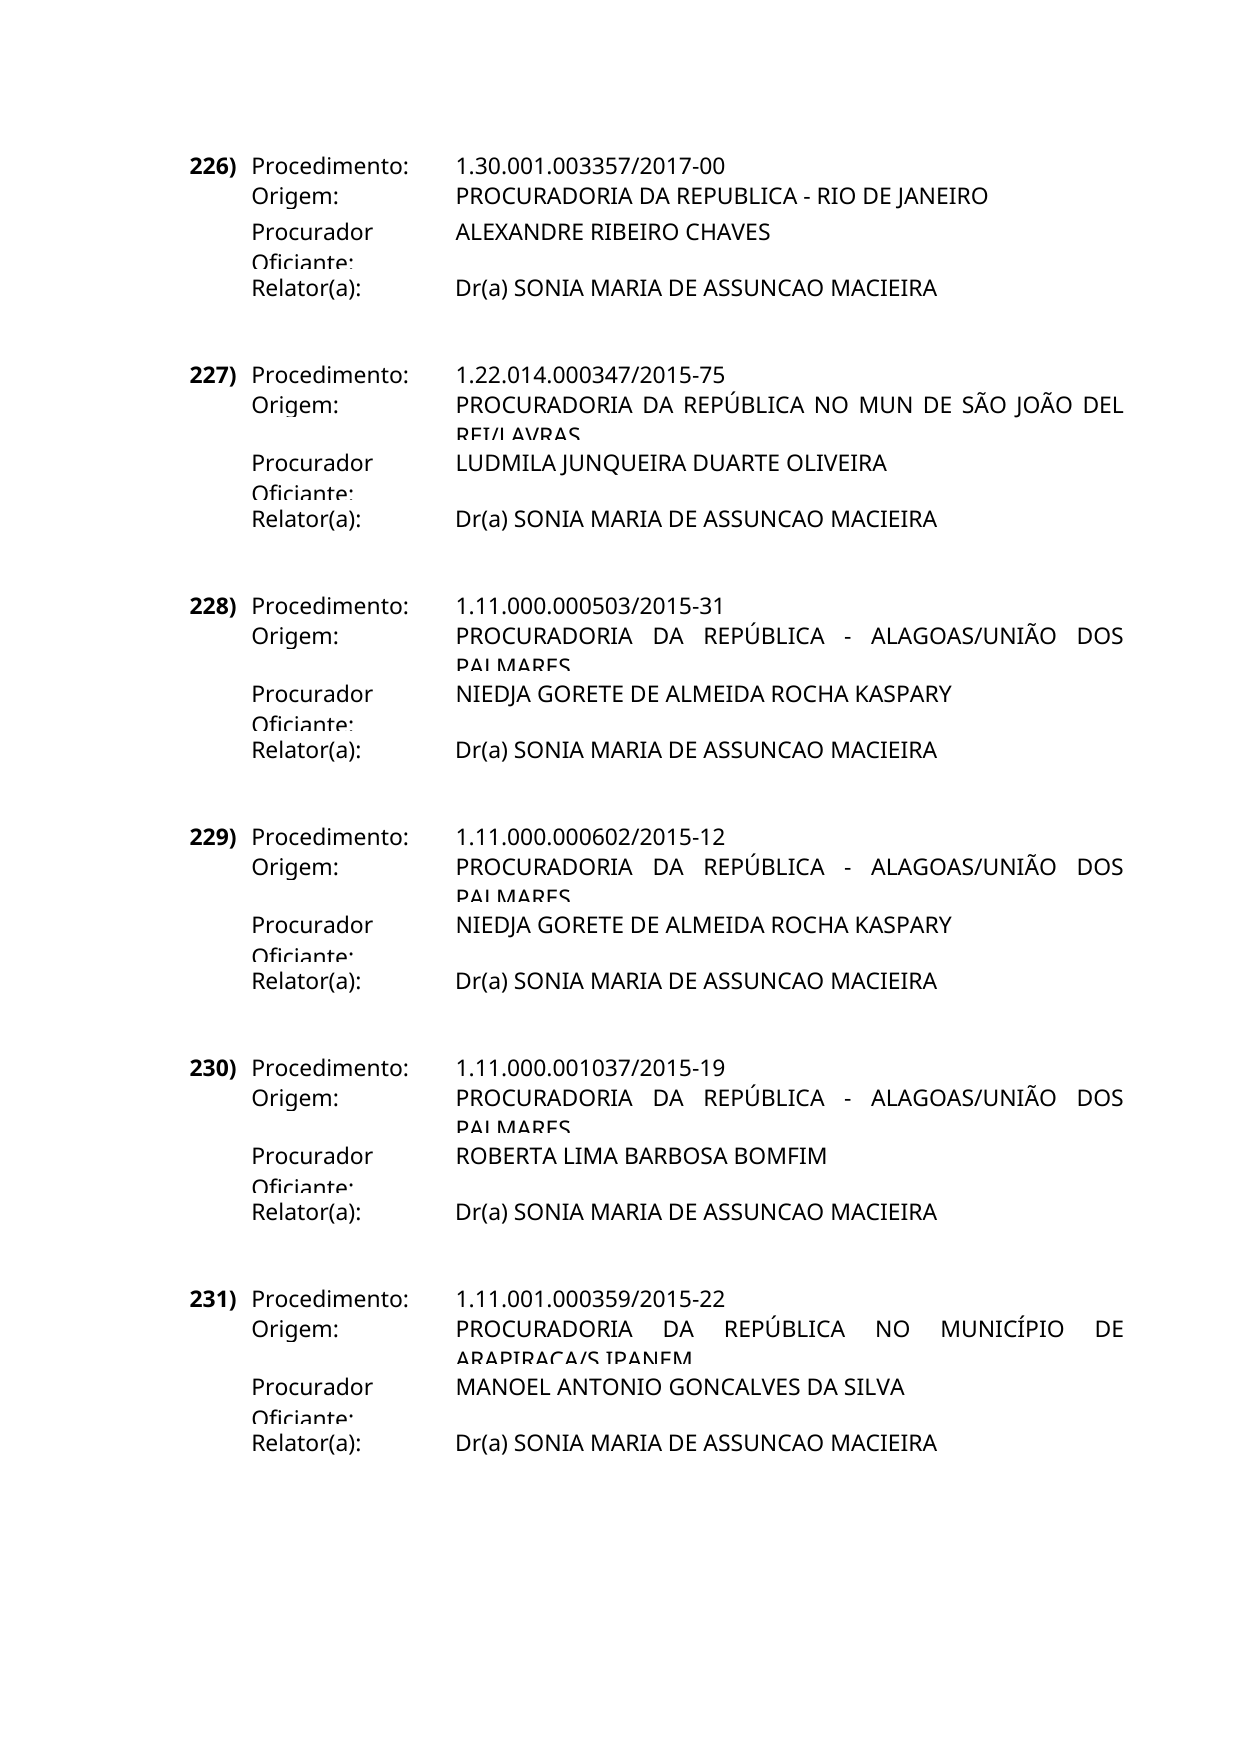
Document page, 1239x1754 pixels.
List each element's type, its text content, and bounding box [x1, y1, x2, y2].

table_cell [1125, 1341, 1239, 1364]
table_cell [455, 1133, 1124, 1140]
table_cell [251, 671, 455, 678]
table_cell [0, 272, 189, 302]
table_cell [1125, 1283, 1239, 1311]
table_cell [0, 1133, 189, 1140]
table_cell [251, 1133, 455, 1140]
table_cell Procurador Oficiante: [251, 1371, 455, 1424]
table_cell 231) [189, 1283, 251, 1311]
table_cell [0, 209, 189, 216]
table_header Relator(a): [251, 965, 455, 993]
table_header Relator(a): [251, 503, 455, 531]
table_cell [0, 389, 189, 417]
table_cell PROCURADORIA DA REPÚBLICA - ALAGOAS/UNIÃO DOS PALMARES [455, 851, 1124, 902]
table_cell [251, 417, 455, 439]
table_cell [0, 1082, 189, 1110]
table_cell [189, 180, 251, 208]
table_cell [189, 902, 251, 909]
table_cell [189, 1371, 251, 1422]
table_cell [0, 1110, 189, 1133]
table_cell [0, 671, 189, 678]
table_cell [0, 150, 189, 178]
table_header [251, 0, 455, 150]
table_cell [1125, 851, 1239, 879]
table_cell [189, 1110, 251, 1133]
table_cell [251, 533, 455, 589]
table_cell Procedimento: [251, 150, 455, 178]
table_header Dr(a) SONIA MARIA DE ASSUNCAO MACIEIRA [455, 734, 1122, 762]
table_cell [1125, 216, 1239, 267]
table_cell [0, 1313, 189, 1341]
table_cell Procedimento: [251, 1283, 455, 1311]
table_cell [189, 1427, 251, 1457]
table_cell [251, 1364, 455, 1371]
table_cell Procedimento: [251, 821, 455, 849]
table_cell [0, 590, 189, 618]
table_cell [251, 902, 455, 909]
table_cell [189, 1364, 251, 1371]
table_cell [0, 1427, 189, 1457]
table_cell [1125, 1110, 1239, 1133]
table_cell [0, 648, 189, 671]
table_cell Procurador Oficiante: [251, 678, 455, 731]
table_header [0, 0, 189, 150]
table_cell [0, 1196, 189, 1226]
table_cell Procurador Oficiante: [251, 447, 455, 499]
table_cell PROCURADORIA DA REPÚBLICA - ALAGOAS/UNIÃO DOS PALMARES [455, 1082, 1124, 1133]
table_cell NIEDJA GORETE DE ALMEIDA ROCHA KASPARY [455, 909, 1124, 960]
table_cell [0, 1140, 189, 1191]
table_cell [189, 965, 251, 995]
table_cell [189, 440, 251, 447]
table_cell [1125, 1226, 1239, 1283]
table_cell [0, 734, 189, 764]
table_cell [0, 909, 189, 960]
table_cell [1125, 648, 1239, 671]
table_cell [1125, 389, 1239, 417]
table_cell [189, 503, 251, 533]
table_cell [251, 995, 455, 1052]
table_cell 1.11.000.000602/2015-12 [455, 821, 1124, 849]
table_cell [1125, 1082, 1239, 1110]
table_cell Origem: [251, 1082, 455, 1110]
table_cell Procurador Oficiante: [251, 1140, 455, 1193]
table_cell [189, 909, 251, 960]
table_cell NIEDJA GORETE DE ALMEIDA ROCHA KASPARY [455, 678, 1124, 729]
table_cell [1125, 1313, 1239, 1341]
table_cell [0, 678, 189, 729]
table_cell [189, 302, 251, 358]
table_cell Origem: [251, 180, 455, 208]
table_cell PROCURADORIA DA REPÚBLICA NO MUN DE SÃO JOÃO DEL REI/LAVRAS [455, 389, 1124, 439]
table_cell Procurador Oficiante: [251, 216, 455, 268]
table_cell [1125, 1427, 1239, 1457]
table_cell [1125, 909, 1239, 960]
table_cell [189, 216, 251, 267]
table_cell [0, 1341, 189, 1364]
table_cell [1125, 734, 1239, 764]
table_cell LUDMILA JUNQUEIRA DUARTE OLIVEIRA [455, 447, 1124, 498]
table_cell 226) [189, 150, 251, 178]
table_header [189, 0, 251, 150]
table_cell [0, 533, 189, 589]
table_cell [251, 764, 455, 821]
table_cell [251, 1341, 455, 1364]
table_cell [189, 389, 251, 417]
table_cell Procedimento: [251, 590, 455, 618]
table_cell [189, 620, 251, 648]
table_cell 227) [189, 359, 251, 387]
table_cell [1125, 150, 1239, 178]
table_cell [189, 648, 251, 671]
table_cell [1125, 447, 1239, 498]
table_cell [189, 1341, 251, 1364]
table_cell [1125, 180, 1239, 208]
table_cell [1125, 302, 1239, 358]
table_header [1125, 0, 1239, 150]
table_cell [0, 1371, 189, 1422]
table_cell Origem: [251, 389, 455, 417]
table_cell [1125, 995, 1239, 1052]
table_cell Procedimento: [251, 1052, 455, 1080]
table_cell [1125, 359, 1239, 387]
table_cell [1125, 879, 1239, 902]
table_cell [1125, 1364, 1239, 1371]
table_cell [0, 879, 189, 902]
table_cell [0, 1364, 189, 1371]
table_cell [251, 1226, 455, 1283]
table_cell [0, 1283, 189, 1311]
table_cell PROCURADORIA DA REPÚBLICA NO MUNICÍPIO DE ARAPIRACA/S IPANEM [455, 1313, 1124, 1364]
table_cell [1125, 965, 1239, 995]
table_cell [0, 359, 189, 387]
table_header Dr(a) SONIA MARIA DE ASSUNCAO MACIEIRA [455, 965, 1122, 993]
table_cell [0, 821, 189, 849]
table_cell [455, 764, 1124, 821]
table_cell [0, 902, 189, 909]
table_cell [189, 447, 251, 498]
table_cell [455, 995, 1124, 1052]
table_cell [1125, 417, 1239, 439]
table_cell [189, 533, 251, 589]
table_cell [189, 1140, 251, 1191]
table_cell Origem: [251, 620, 455, 648]
table_cell [251, 209, 455, 216]
table_cell [189, 734, 251, 764]
table_cell [1125, 533, 1239, 589]
table_header Dr(a) SONIA MARIA DE ASSUNCAO MACIEIRA [455, 1196, 1122, 1224]
table_cell 1.11.001.000359/2015-22 [455, 1283, 1124, 1311]
table_cell [0, 620, 189, 648]
table_cell Procedimento: [251, 359, 455, 387]
table_cell 228) [189, 590, 251, 618]
table_cell [1125, 902, 1239, 909]
table_cell [1125, 764, 1239, 821]
table_cell [455, 533, 1124, 589]
table_cell [1125, 620, 1239, 648]
table_cell [189, 272, 251, 302]
table_cell [189, 209, 251, 216]
table_cell PROCURADORIA DA REPUBLICA - RIO DE JANEIRO [455, 180, 1124, 208]
table_cell [0, 503, 189, 533]
table_cell [1125, 1371, 1239, 1422]
table_cell Origem: [251, 1313, 455, 1341]
table_cell [0, 995, 189, 1052]
table_cell PROCURADORIA DA REPÚBLICA - ALAGOAS/UNIÃO DOS PALMARES [455, 620, 1124, 671]
table_cell [0, 764, 189, 821]
table_cell 1.30.001.003357/2017-00 [455, 150, 1124, 178]
table_cell [455, 1364, 1124, 1371]
table_cell 229) [189, 821, 251, 849]
table_header Relator(a): [251, 1427, 455, 1455]
table_cell [455, 671, 1124, 678]
table_cell [189, 678, 251, 729]
table_cell [189, 1082, 251, 1110]
table_cell 1.22.014.000347/2015-75 [455, 359, 1124, 387]
table_cell [1125, 678, 1239, 729]
table_cell [189, 1196, 251, 1226]
table_cell [1125, 272, 1239, 302]
table_cell 1.11.000.000503/2015-31 [455, 590, 1124, 618]
table_cell [0, 180, 189, 208]
table_cell [0, 447, 189, 498]
table_header Dr(a) SONIA MARIA DE ASSUNCAO MACIEIRA [455, 503, 1122, 531]
table_cell [0, 417, 189, 439]
table_cell [455, 302, 1124, 358]
table_cell [189, 1226, 251, 1283]
table_cell [1125, 209, 1239, 216]
table_cell ALEXANDRE RIBEIRO CHAVES [455, 216, 1124, 267]
table_cell [0, 851, 189, 879]
table_cell [455, 1226, 1124, 1283]
table_cell [1125, 440, 1239, 447]
table_cell [0, 1052, 189, 1080]
table_cell [189, 851, 251, 879]
table_cell [1125, 1052, 1239, 1080]
table_cell [251, 879, 455, 902]
table_cell [1125, 671, 1239, 678]
table_header Relator(a): [251, 734, 455, 762]
table_header Dr(a) SONIA MARIA DE ASSUNCAO MACIEIRA [455, 272, 1122, 300]
table_cell [251, 302, 455, 358]
table_cell [1125, 1140, 1239, 1191]
table_cell [0, 440, 189, 447]
table_cell [455, 440, 1124, 447]
table_header Relator(a): [251, 1196, 455, 1224]
table_cell [0, 1226, 189, 1283]
table_cell [0, 965, 189, 995]
table_cell [1125, 821, 1239, 849]
table_cell [189, 879, 251, 902]
table_header Relator(a): [251, 272, 455, 300]
table_cell Origem: [251, 851, 455, 879]
table_cell [0, 216, 189, 267]
table_cell [1125, 1133, 1239, 1140]
table_header [455, 0, 1124, 150]
table_cell [189, 417, 251, 439]
table_cell 230) [189, 1052, 251, 1080]
table_cell [251, 648, 455, 671]
table_cell MANOEL ANTONIO GONCALVES DA SILVA [455, 1371, 1124, 1422]
table_cell [189, 1313, 251, 1341]
table_cell [189, 995, 251, 1052]
table_cell [251, 1110, 455, 1133]
table_header Dr(a) SONIA MARIA DE ASSUNCAO MACIEIRA [455, 1427, 1122, 1455]
table_cell 1.11.000.001037/2015-19 [455, 1052, 1124, 1080]
table_cell [1125, 1196, 1239, 1226]
table_cell [455, 902, 1124, 909]
table_cell [189, 671, 251, 678]
table_cell [251, 440, 455, 447]
table_cell ROBERTA LIMA BARBOSA BOMFIM [455, 1140, 1124, 1191]
table_cell [189, 764, 251, 821]
table_cell [455, 209, 1124, 216]
table_cell [1125, 503, 1239, 533]
table_cell [189, 1133, 251, 1140]
table_cell Procurador Oficiante: [251, 909, 455, 962]
table_cell [1125, 590, 1239, 618]
table_cell [0, 302, 189, 358]
